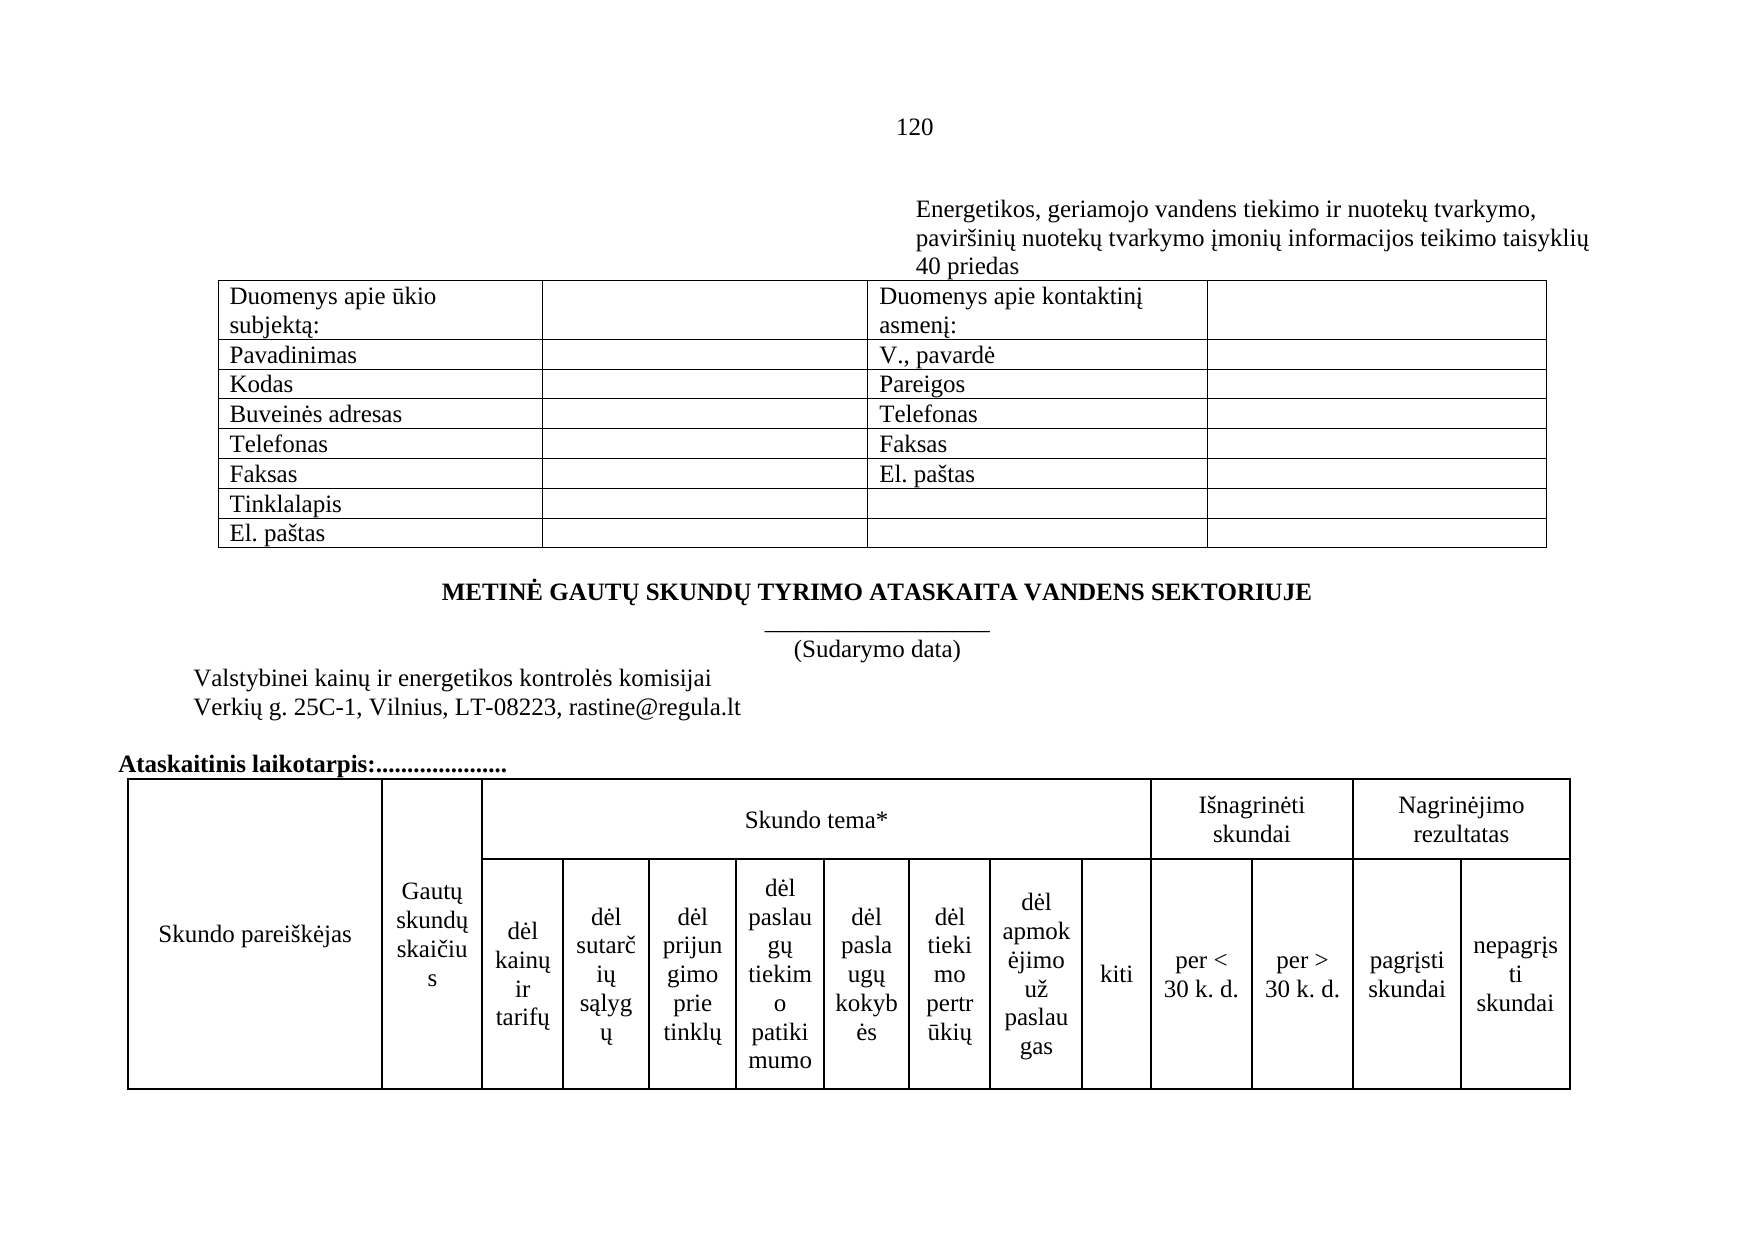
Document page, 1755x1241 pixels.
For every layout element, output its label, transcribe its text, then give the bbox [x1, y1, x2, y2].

table_cell Tinklalapis [219, 489, 542, 517]
table_cell [1208, 399, 1546, 428]
table_cell per > 30 k. d. [1253, 860, 1352, 1088]
table_cell [543, 429, 867, 458]
table_cell dėl sutarčių sąlygų [564, 860, 648, 1088]
table_cell Telefonas [219, 429, 542, 458]
table_cell [868, 519, 1207, 547]
table_cell pagrįsti skundai [1354, 860, 1460, 1088]
table_cell [1208, 370, 1546, 398]
table_cell [1208, 489, 1546, 517]
table_cell dėl prijungimo prie tinklų [650, 860, 735, 1088]
table_cell V., pavardė [868, 340, 1207, 368]
table_cell dėl tiekimo pertrūkių [910, 860, 989, 1088]
table_cell Faksas [868, 429, 1207, 458]
table_header Skundo pareiškėjas [129, 780, 381, 1088]
text __________________ [118, 606, 1636, 634]
table_cell [1208, 519, 1546, 547]
table_cell [543, 370, 867, 398]
table_cell kiti [1083, 860, 1150, 1088]
table_cell [1208, 429, 1546, 458]
table_cell El. paštas [219, 519, 542, 547]
text Valstybinei kainų ir energetikos kontrolės komisijai [118, 663, 1636, 692]
table_header [1208, 281, 1546, 339]
table_header Duomenys apie kontaktinį asmenį: [868, 281, 1207, 339]
table_header Gautų skundų skaičius [383, 780, 481, 1088]
table_cell [1208, 340, 1546, 368]
text Energetikos, geriamojo vandens tiekimo ir nuotekų tvarkymo, [916, 194, 1636, 223]
text Verkių g. 25C-1, Vilnius, LT-08223, rastine@regula.lt [118, 692, 1636, 721]
table_header [543, 281, 867, 339]
table_header Išnagrinėti skundai [1152, 780, 1352, 858]
table_cell per < 30 k. d. [1152, 860, 1251, 1088]
table_cell [868, 489, 1207, 517]
table_cell [543, 340, 867, 368]
table_cell Faksas [219, 459, 542, 488]
table_cell [1208, 459, 1546, 488]
table_cell Telefonas [868, 399, 1207, 428]
table_cell dėl paslaugų kokybės [825, 860, 908, 1088]
table_cell dėl apmokėjimo už paslaugas [991, 860, 1081, 1088]
text Ataskaitinis laikotarpis:..................... [118, 749, 1636, 778]
table_cell Kodas [219, 370, 542, 398]
table_cell dėl kainų ir tarifų [483, 860, 562, 1088]
table_cell [543, 399, 867, 428]
table_header Duomenys apie ūkio subjektą: [219, 281, 542, 339]
table_cell Pavadinimas [219, 340, 542, 368]
table_cell [543, 489, 867, 517]
table_cell [543, 459, 867, 488]
text (Sudarymo data) [118, 634, 1636, 663]
table_cell nepagrįsti skundai [1462, 860, 1569, 1088]
table_cell Pareigos [868, 370, 1207, 398]
table_cell Buveinės adresas [219, 399, 542, 428]
table_cell [543, 519, 867, 547]
table_cell dėl paslaugų tiekimo patikimumo [737, 860, 823, 1088]
text 40 priedas [916, 251, 1636, 280]
text METINĖ GAUTŲ SKUNDŲ TYRIMO ATASKAITA VANDENS SEKTORIUJE [118, 577, 1636, 606]
table_cell El. paštas [868, 459, 1207, 488]
text paviršinių nuotekų tvarkymo įmonių informacijos teikimo taisyklių [916, 223, 1636, 251]
table_header Nagrinėjimo rezultatas [1354, 780, 1569, 858]
table_header Skundo tema* [483, 780, 1150, 858]
